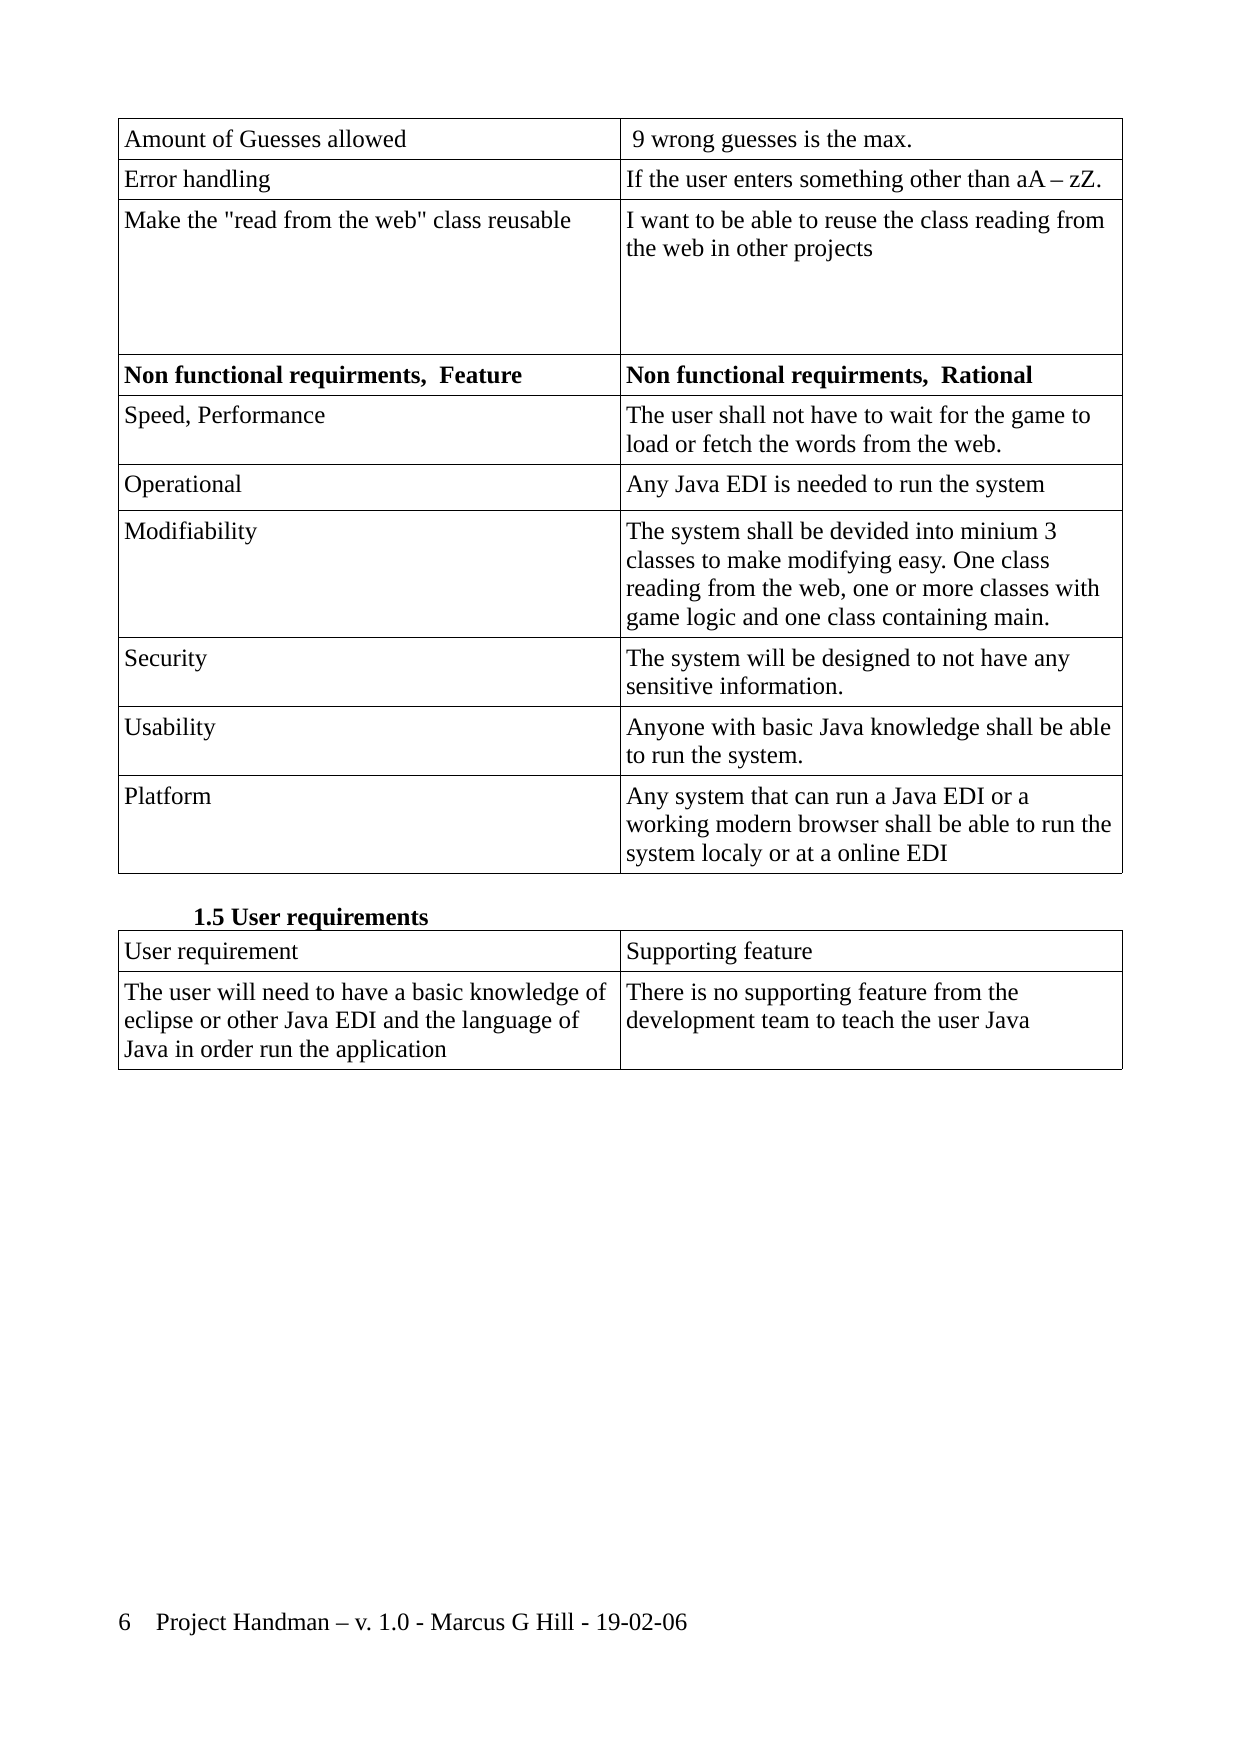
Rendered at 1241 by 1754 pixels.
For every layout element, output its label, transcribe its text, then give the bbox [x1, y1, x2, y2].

list [193, 1070, 1122, 1567]
table_header Supporting feature [621, 931, 1122, 971]
table_header Modifiability [119, 511, 620, 637]
table_cell Platform [119, 776, 620, 873]
table_header I want to be able to reuse the class reading from the web in other projects [621, 200, 1122, 354]
table_header Make the "read from the web" class reusable [119, 200, 620, 354]
table_header Usability [119, 707, 620, 775]
table_cell Non functional requirments, Feature [119, 355, 620, 394]
table_cell Error handling [119, 160, 620, 199]
table_header The system shall be devided into minium 3 classes to make modifying easy. One class reading from the web, one or more classes with game logic and one class containing main. [621, 511, 1122, 637]
table_cell There is no supporting feature from the development team to teach the user Java [621, 972, 1122, 1068]
table_cell If the user enters something other than aA – zZ. [621, 160, 1122, 199]
table_cell Security [119, 638, 620, 706]
table_cell Non functional requirments, Rational [621, 355, 1122, 394]
table_header Amount of Guesses allowed [119, 119, 620, 158]
table_cell Any Java EDI is needed to run the system [621, 465, 1122, 510]
table_cell Any system that can run a Java EDI or a working modern browser shall be able to run the system localy or at a online EDI [621, 776, 1122, 873]
table_header 9 wrong guesses is the max. [621, 119, 1122, 158]
table_header Anyone with basic Java knowledge shall be able to run the system. [621, 707, 1122, 775]
list User requirements [193, 902, 1122, 930]
table_header User requirement [119, 931, 620, 971]
table_cell The system will be designed to not have any sensitive information. [621, 638, 1122, 706]
table_header The user shall not have to wait for the game to load or fetch the words from the web. [621, 396, 1122, 464]
table_header Speed, Performance [119, 396, 620, 464]
table_cell Operational [119, 465, 620, 510]
table_cell The user will need to have a basic knowledge of eclipse or other Java EDI and the language of Java in order run the application [119, 972, 620, 1068]
